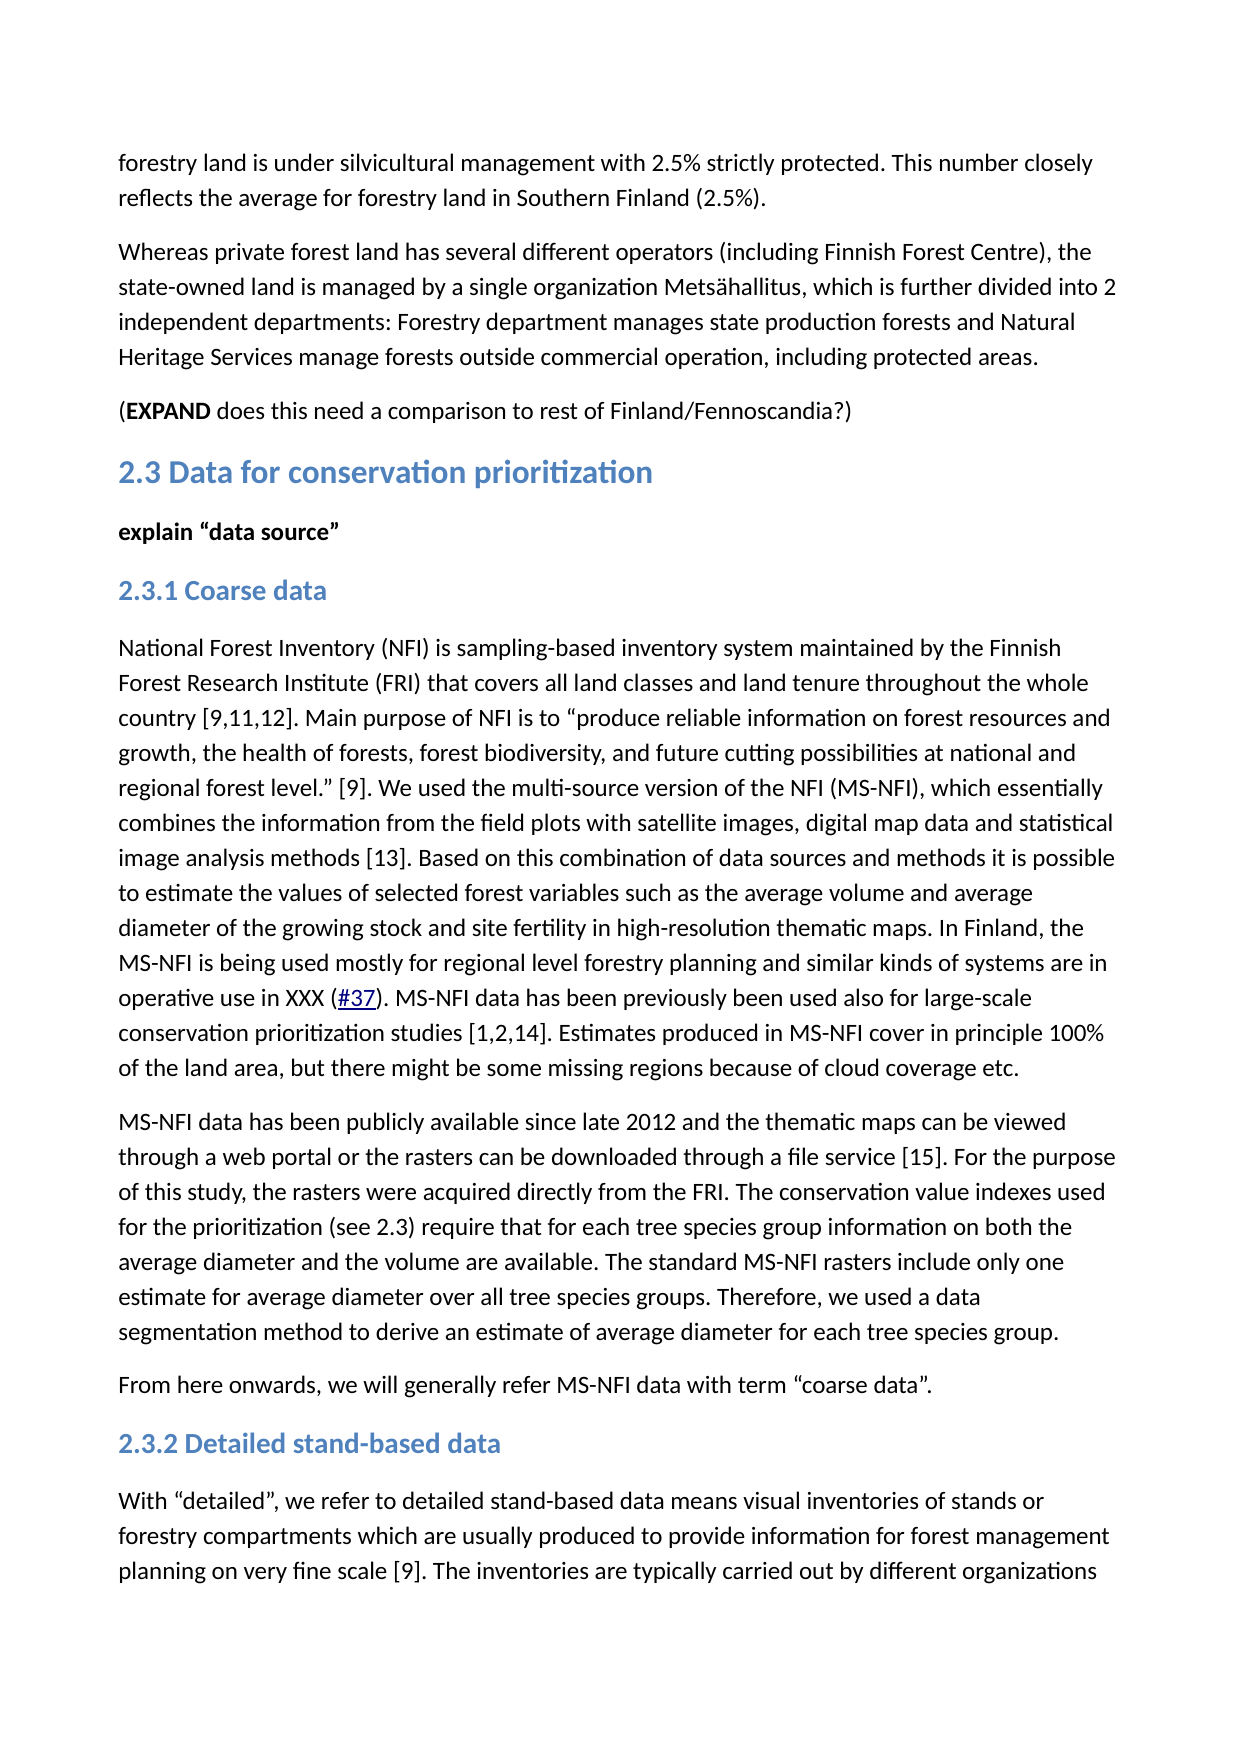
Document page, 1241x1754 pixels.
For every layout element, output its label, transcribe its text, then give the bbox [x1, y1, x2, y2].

text forestry land is under silvicultural management with 2.5% strictly protected. This number closely reflects the average for forestry land in Southern Finland (2.5%). [118, 148, 1122, 213]
text explain “data source” [118, 516, 1122, 547]
text With “detailed”, we refer to detailed stand-based data means visual inventories of stands or forestry compartments which are usually produced to provide information for forest management planning on very fine scale [9]. The inventories are typically carried out by different organizations [118, 1485, 1122, 1586]
text Whereas private forest land has several different operators (including Finnish Forest Centre), the state-owned land is managed by a single organization Metsähallitus, which is further divided into 2 independent departments: Forestry department manages state production forests and Natural Heritage Services manage forests outside commercial operation, including protected areas. [118, 236, 1122, 372]
text From here onwards, we will generally refer MS-NFI data with term “coarse data”. [118, 1369, 1122, 1400]
subtitle 2.3.1 Coarse data [118, 572, 1122, 608]
subtitle 2.3 Data for conservation prioritization [118, 451, 1122, 492]
text MS-NFI data has been publicly available since late 2012 and the thematic maps can be viewed through a web portal or the rasters can be downloaded through a file service [15]. For the purpose of this study, the rasters were acquired directly from the FRI. The conservation value indexes used for the prioritization (see 2.3) require that for each tree species group information on both the average diameter and the volume are available. The standard MS-NFI rasters include only one estimate for average diameter over all tree species groups. Therefore, we used a data segmentation method to derive an estimate of average diameter for each tree species group. [118, 1106, 1122, 1346]
subtitle 2.3.2 Detailed stand-based data [118, 1425, 1122, 1461]
text (EXPAND does this need a comparison to rest of Finland/Fennoscandia?) [118, 395, 1122, 426]
text National Forest Inventory (NFI) is sampling-based inventory system maintained by the Finnish Forest Research Institute (FRI) that covers all land classes and land tenure throughout the whole country [9,11,12]. Main purpose of NFI is to “produce reliable information on forest resources and growth, the health of forests, forest biodiversity, and future cutting possibilities at national and regional forest level.” [9]. We used the multi-source version of the NFI (MS-NFI), which essentially combines the information from the field plots with satellite images, digital map data and statistical image analysis methods [13]. Based on this combination of data sources and methods it is possible to estimate the values of selected forest variables such as the average volume and average diameter of the growing stock and site fertility in high-resolution thematic maps. In Finland, the MS-NFI is being used mostly for regional level forestry planning and similar kinds of systems are in operative use in XXX (#37). MS-NFI data has been previously been used also for large-scale conservation prioritization studies [1,2,14]. Estimates produced in MS-NFI cover in principle 100% of the land area, but there might be some missing regions because of cloud coverage etc. [118, 632, 1122, 1082]
